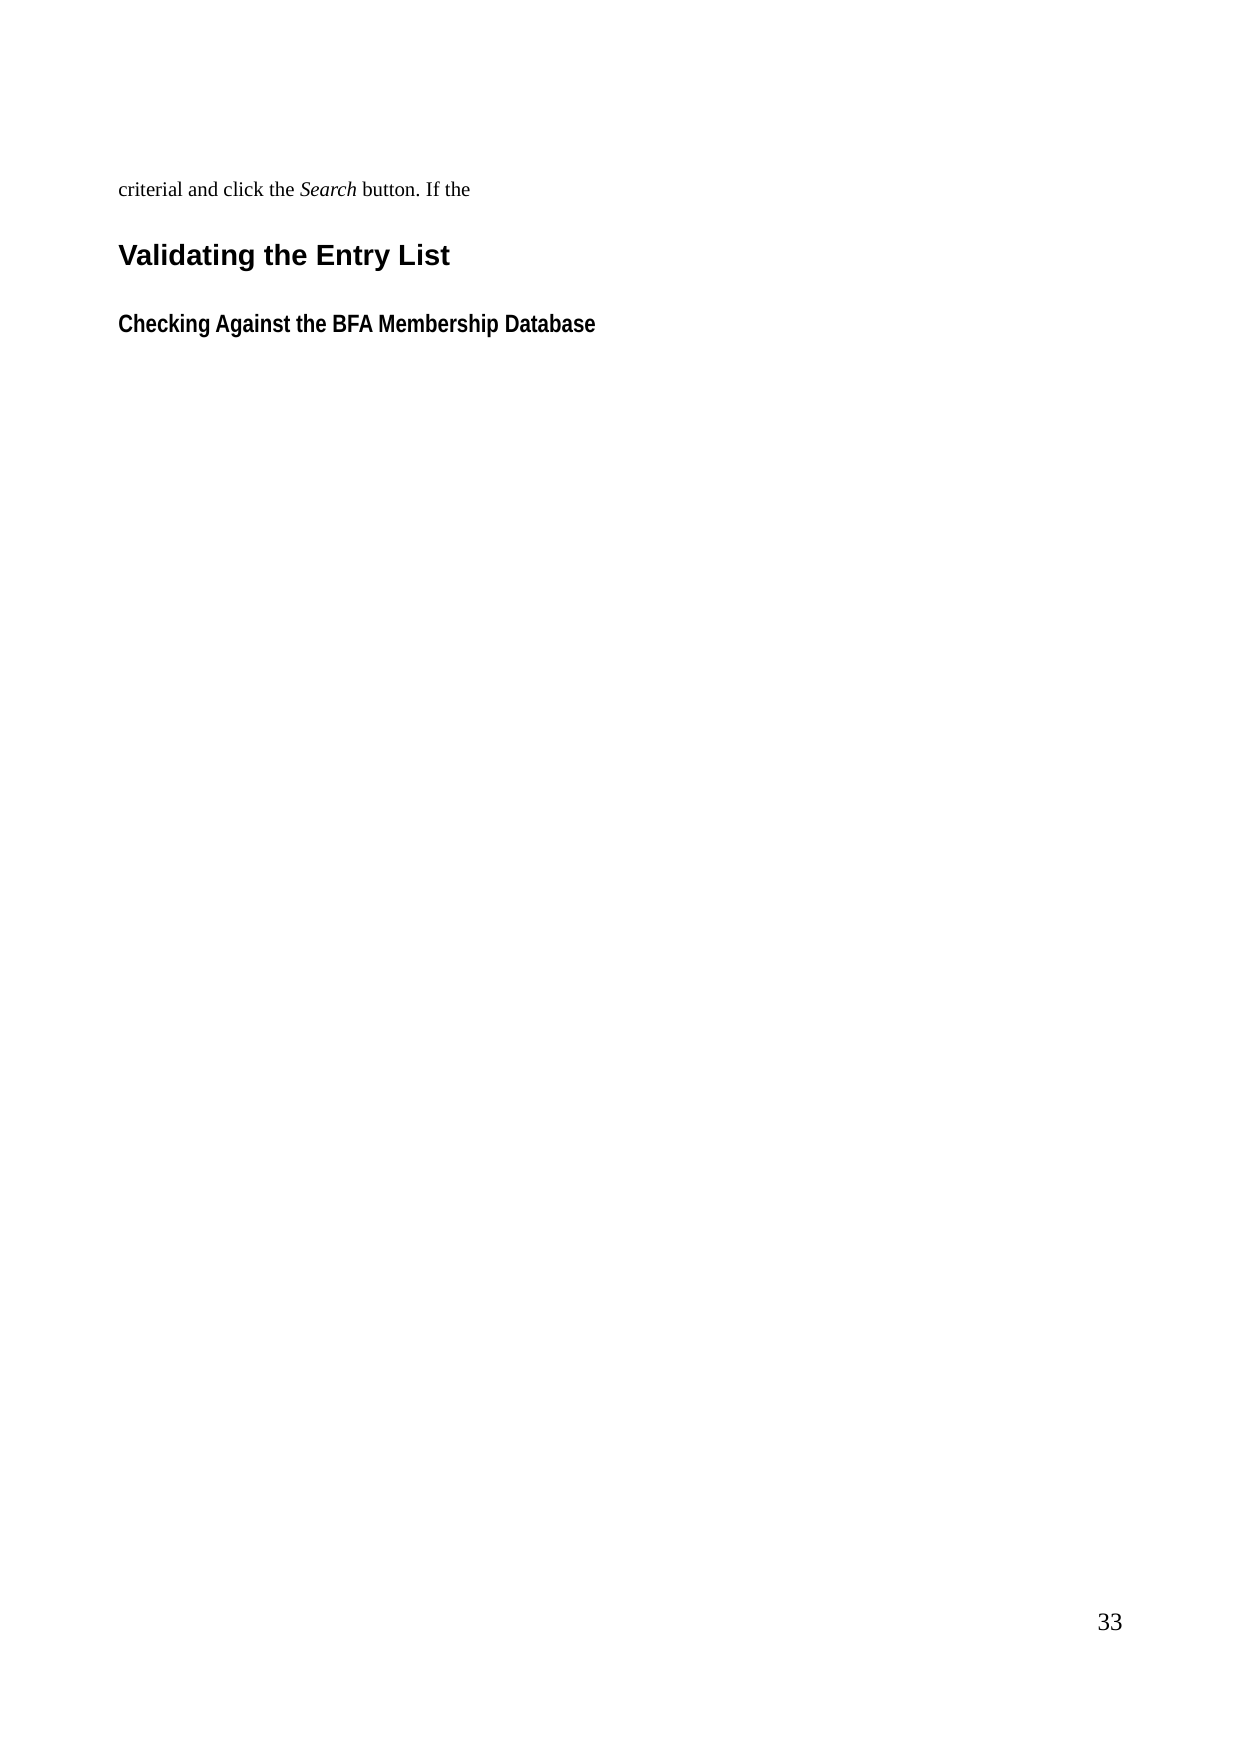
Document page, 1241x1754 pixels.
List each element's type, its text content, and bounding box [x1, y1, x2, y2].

subtitle Validating the Entry List [118, 238, 1122, 272]
text criterial and click the Search button. If the [118, 177, 1122, 201]
subtitle Checking Against the BFA Membership Database [118, 309, 1122, 338]
